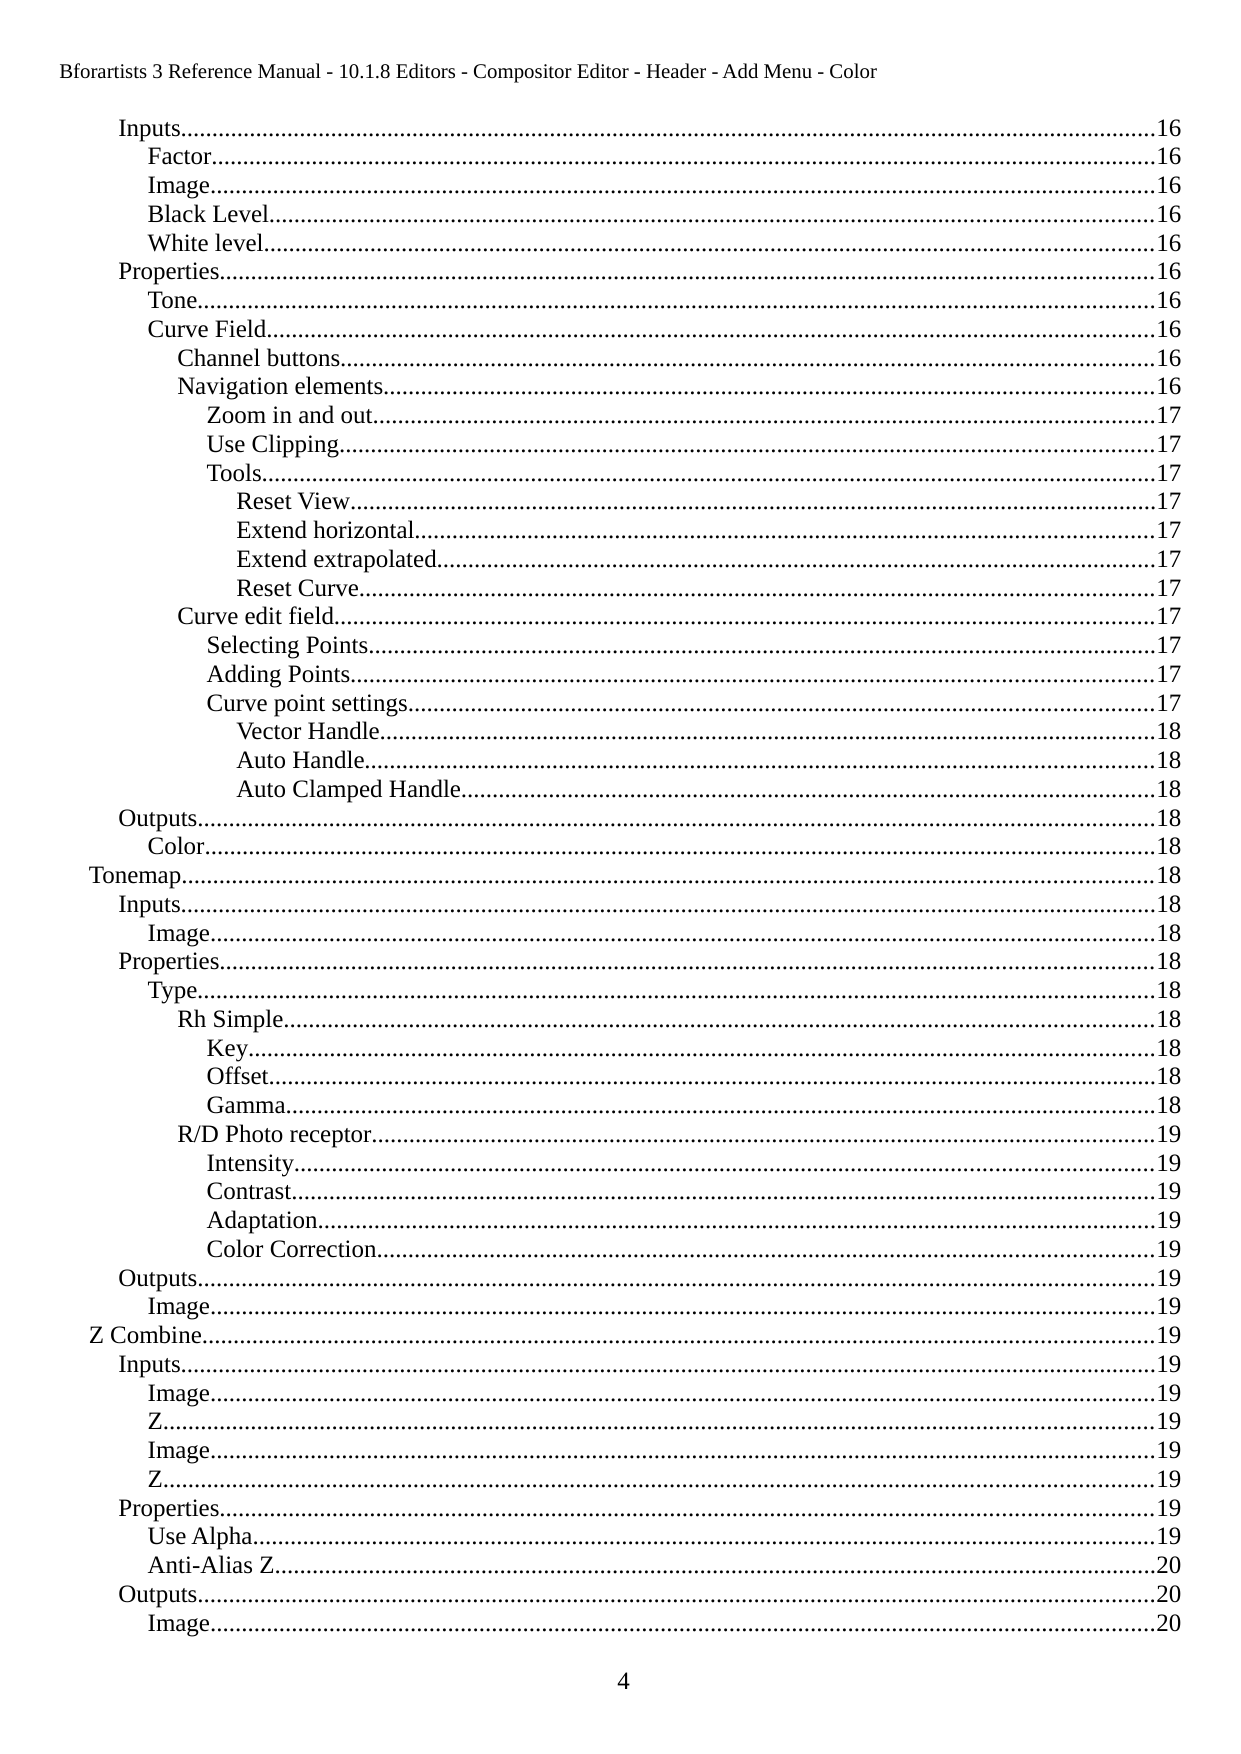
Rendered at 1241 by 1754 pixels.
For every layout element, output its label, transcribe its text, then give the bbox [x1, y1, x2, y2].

text Curve Field 16 [147, 314, 1181, 343]
text Reset View 17 [236, 486, 1181, 515]
text Gamma 18 [206, 1090, 1181, 1119]
text Adding Points 17 [206, 659, 1181, 688]
text Outputs 19 [118, 1263, 1181, 1291]
text Z 19 [147, 1406, 1181, 1435]
text Color 18 [147, 831, 1181, 860]
text Image 20 [147, 1608, 1181, 1636]
text Vector Handle 18 [236, 716, 1181, 745]
text R/D Photo receptor 19 [177, 1119, 1181, 1148]
text Rh Simple 18 [177, 1004, 1181, 1033]
text Properties 16 [118, 256, 1181, 285]
text Anti-Alias Z 20 [147, 1550, 1181, 1579]
text Use Alpha 19 [147, 1521, 1181, 1550]
text Channel buttons 16 [177, 343, 1181, 371]
text White level 16 [147, 228, 1181, 256]
text Factor 16 [147, 141, 1181, 170]
text Intensity 19 [206, 1148, 1181, 1176]
text Auto Clamped Handle 18 [236, 774, 1181, 803]
text Offset 18 [206, 1061, 1181, 1090]
text Outputs 20 [118, 1579, 1181, 1608]
text Use Clipping 17 [206, 429, 1181, 458]
text Key 18 [206, 1033, 1181, 1061]
text Image 19 [147, 1291, 1181, 1320]
text Tools 17 [206, 458, 1181, 486]
text Color Correction 19 [206, 1234, 1181, 1263]
text Image 16 [147, 170, 1181, 199]
text Reset Curve 17 [236, 573, 1181, 601]
text Black Level 16 [147, 199, 1181, 228]
text Tonemap 18 [88, 860, 1181, 889]
text Extend extrapolated 17 [236, 544, 1181, 573]
text Tone 16 [147, 285, 1181, 314]
text Zoom in and out 17 [206, 400, 1181, 429]
text Outputs 18 [118, 803, 1181, 831]
text Extend horizontal 17 [236, 515, 1181, 544]
text Type 18 [147, 975, 1181, 1004]
text Z Combine 19 [88, 1320, 1181, 1349]
text Properties 18 [118, 946, 1181, 975]
text Z 19 [147, 1464, 1181, 1493]
text Inputs 16 [118, 113, 1181, 141]
text Curve edit field 17 [177, 601, 1181, 630]
text Curve point settings 17 [206, 688, 1181, 716]
text Properties 19 [118, 1493, 1181, 1521]
text Image 19 [147, 1378, 1181, 1406]
text Contrast 19 [206, 1176, 1181, 1205]
text Image 18 [147, 918, 1181, 946]
text Inputs 18 [118, 889, 1181, 918]
text Auto Handle 18 [236, 745, 1181, 774]
text Inputs 19 [118, 1349, 1181, 1378]
text Navigation elements 16 [177, 371, 1181, 400]
text Image 19 [147, 1435, 1181, 1464]
text Selecting Points 17 [206, 630, 1181, 659]
text Adaptation 19 [206, 1205, 1181, 1234]
